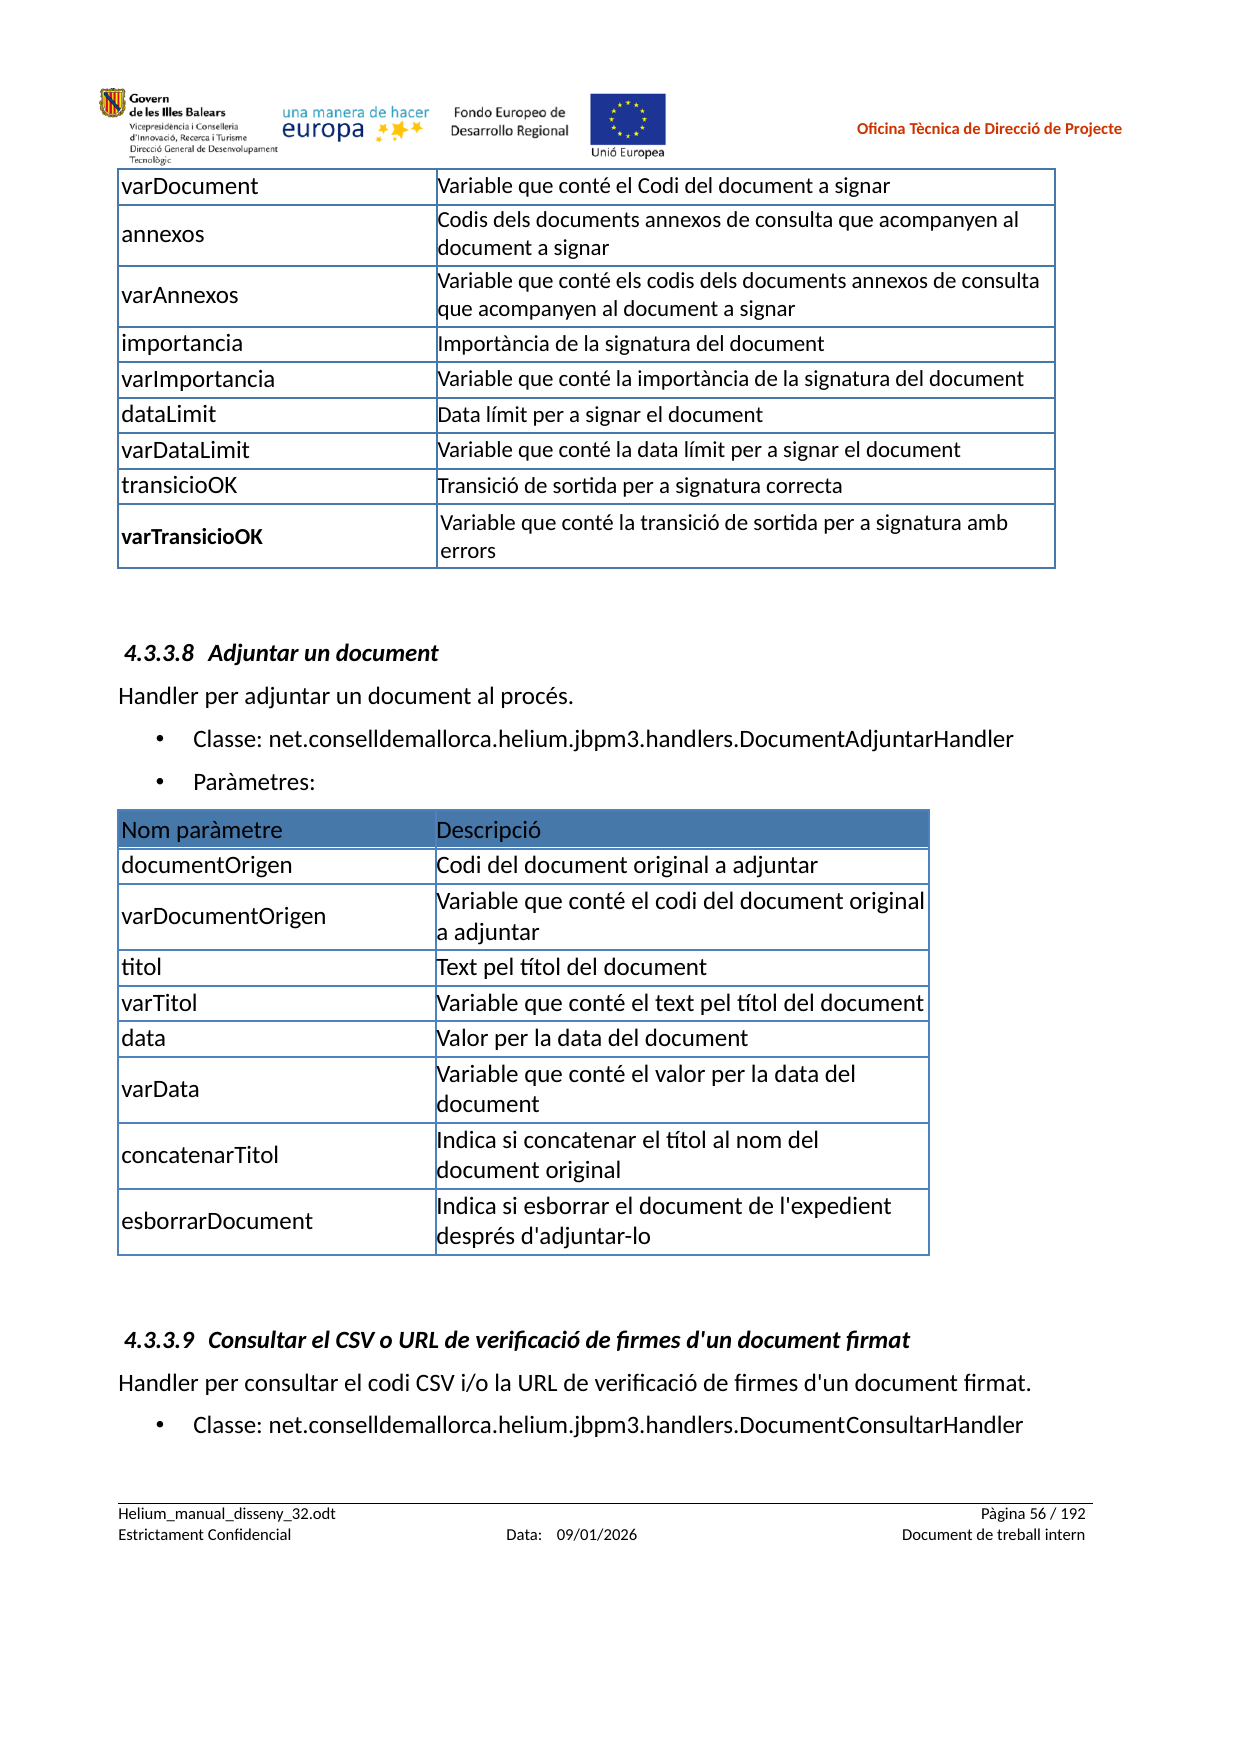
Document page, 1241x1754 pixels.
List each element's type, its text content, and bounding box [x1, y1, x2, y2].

table_cell Data límit per a signar el document [438, 399, 1054, 432]
table_cell esborrarDocument [119, 1190, 435, 1254]
subtitle Consultar el CSV o URL de verificació de firmes d'un document firmat [118, 1324, 1122, 1354]
table_cell annexos [119, 206, 436, 264]
table_cell documentOrigen [119, 850, 435, 883]
table_cell Text pel títol del document [437, 951, 928, 984]
table_cell dataLimit [119, 399, 436, 432]
table_cell varImportancia [119, 363, 436, 397]
table_cell Importància de la signatura del document [438, 328, 1054, 361]
text Handler per adjuntar un document al procés. [118, 680, 1122, 711]
picture [99, 87, 668, 166]
table_cell Variable que conté el codi del document original a adjuntar [437, 885, 928, 949]
list Paràmetres: [156, 766, 1122, 797]
table_cell varTransicioOK [119, 505, 436, 567]
table_cell Codi del document original a adjuntar [437, 850, 928, 883]
table_cell concatenarTitol [119, 1124, 435, 1188]
table_cell Indica si concatenar el títol al nom del document original [437, 1124, 928, 1188]
table_cell titol [119, 951, 435, 984]
list Classe: net.conselldemallorca.helium.jbpm3.handlers.DocumentConsultarHandler [156, 1410, 1122, 1440]
table_cell Variable que conté la data límit per a signar el document [438, 434, 1054, 468]
table_cell Valor per la data del document [437, 1022, 928, 1056]
table_cell data [119, 1022, 435, 1056]
table_cell Variable que conté el valor per la data del document [437, 1058, 928, 1122]
table_cell varTitol [119, 987, 435, 1020]
table_header Descripció [437, 811, 928, 847]
table_cell varDataLimit [119, 434, 436, 468]
table_cell Variable que conté els codis dels documents annexos de consulta que acompanyen al document a signar [438, 267, 1054, 326]
text Handler per consultar el codi CSV i/o la URL de verificació de firmes d'un document firmat. [118, 1367, 1122, 1397]
table_cell Codis dels documents annexos de consulta que acompanyen al document a signar [438, 206, 1054, 264]
table_cell Variable que conté el text pel títol del document [437, 987, 928, 1020]
table_cell Variable que conté el Codi del document a signar [438, 170, 1054, 203]
subtitle Adjuntar un document [118, 637, 1122, 667]
table_cell transicioOK [119, 470, 436, 503]
list Classe: net.conselldemallorca.helium.jbpm3.handlers.DocumentAdjuntarHandler [156, 723, 1122, 753]
table_cell varData [119, 1058, 435, 1122]
table_cell Indica si esborrar el document de l'expedient després d'adjuntar-lo [437, 1190, 928, 1254]
table_cell Transició de sortida per a signatura correcta [438, 470, 1054, 503]
table_cell Variable que conté la transició de sortida per a signatura amb errors [438, 505, 1054, 567]
table_cell varDocument [119, 170, 436, 203]
table_cell importancia [119, 328, 436, 361]
table_cell Variable que conté la importància de la signatura del document [438, 363, 1054, 397]
table_cell varDocumentOrigen [119, 885, 435, 949]
table_cell varAnnexos [119, 267, 436, 326]
table_header Nom paràmetre [119, 811, 435, 847]
